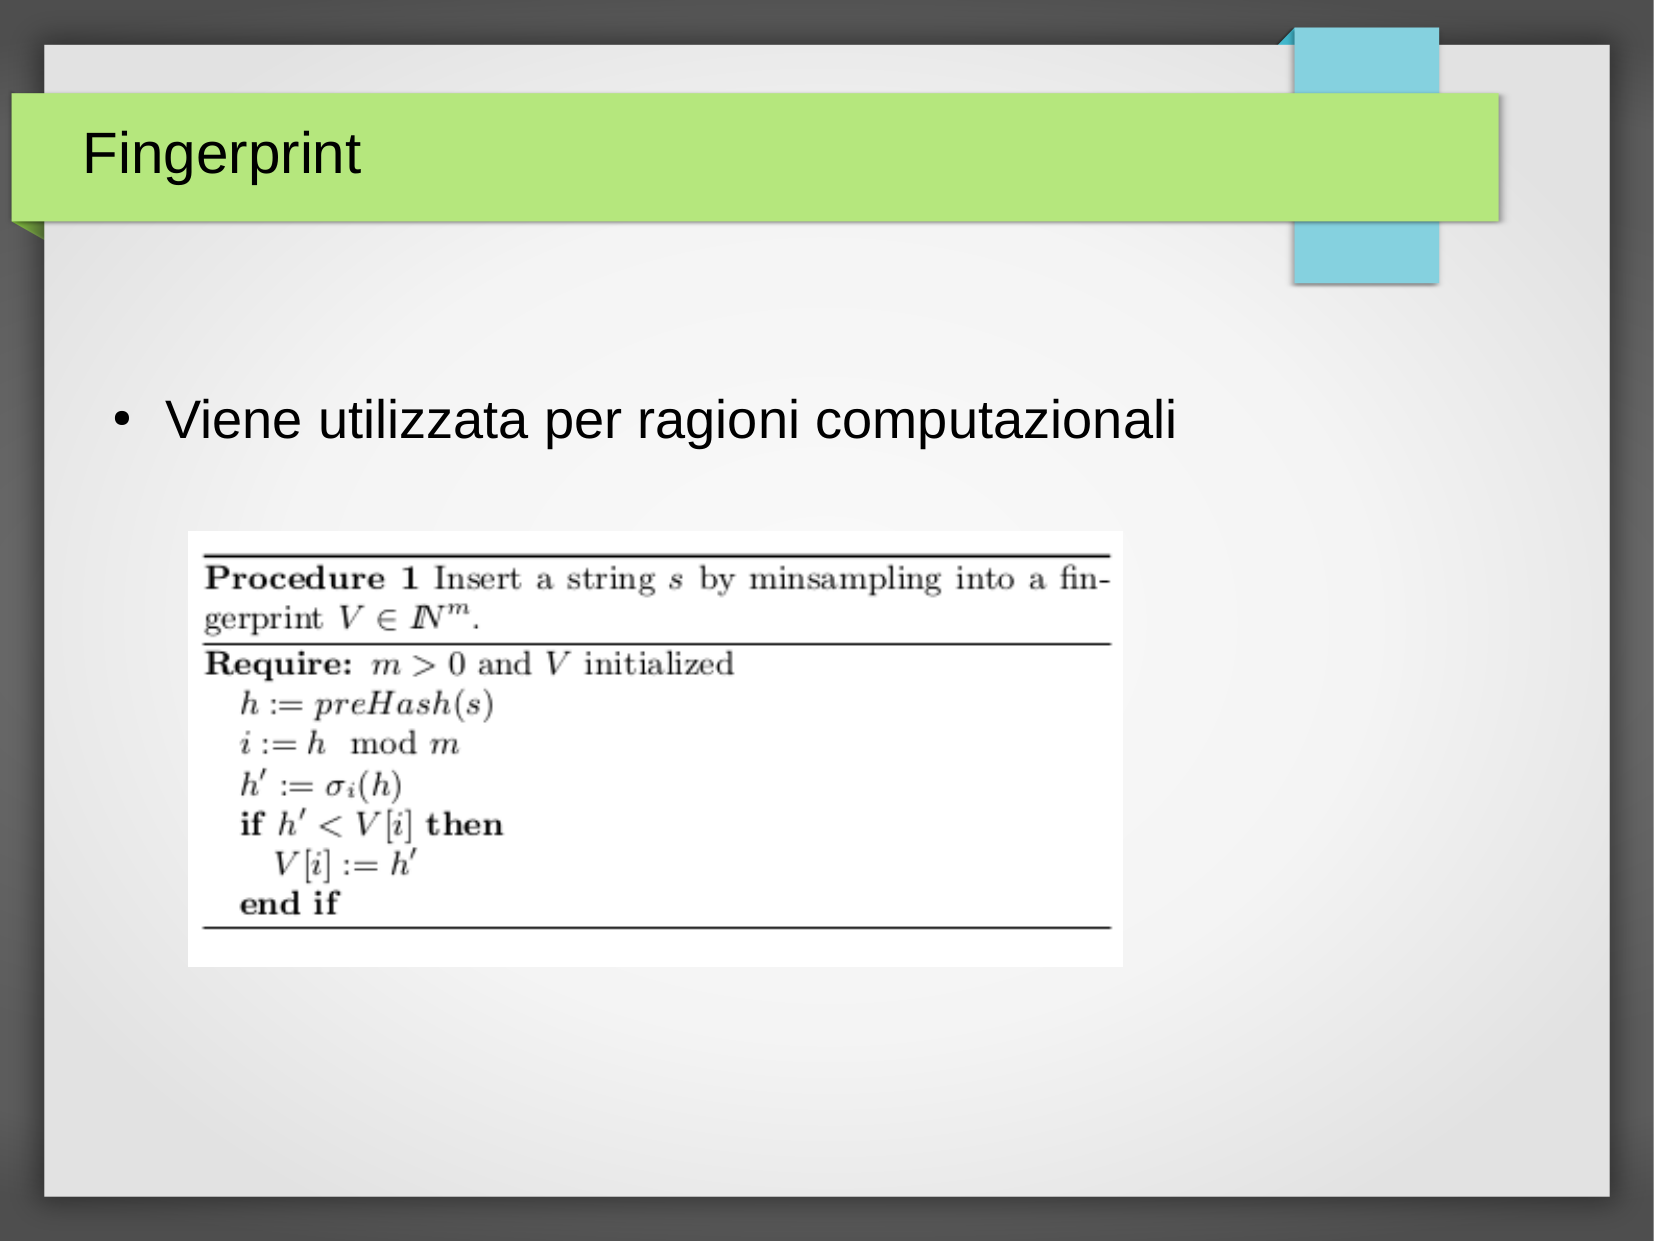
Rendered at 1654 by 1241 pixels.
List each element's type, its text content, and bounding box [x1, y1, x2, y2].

picture [0, 0, 1654, 1241]
title Fingerprint [82, 94, 1477, 213]
list Viene utilizzata per ragioni computazionali [94, 389, 1501, 1075]
